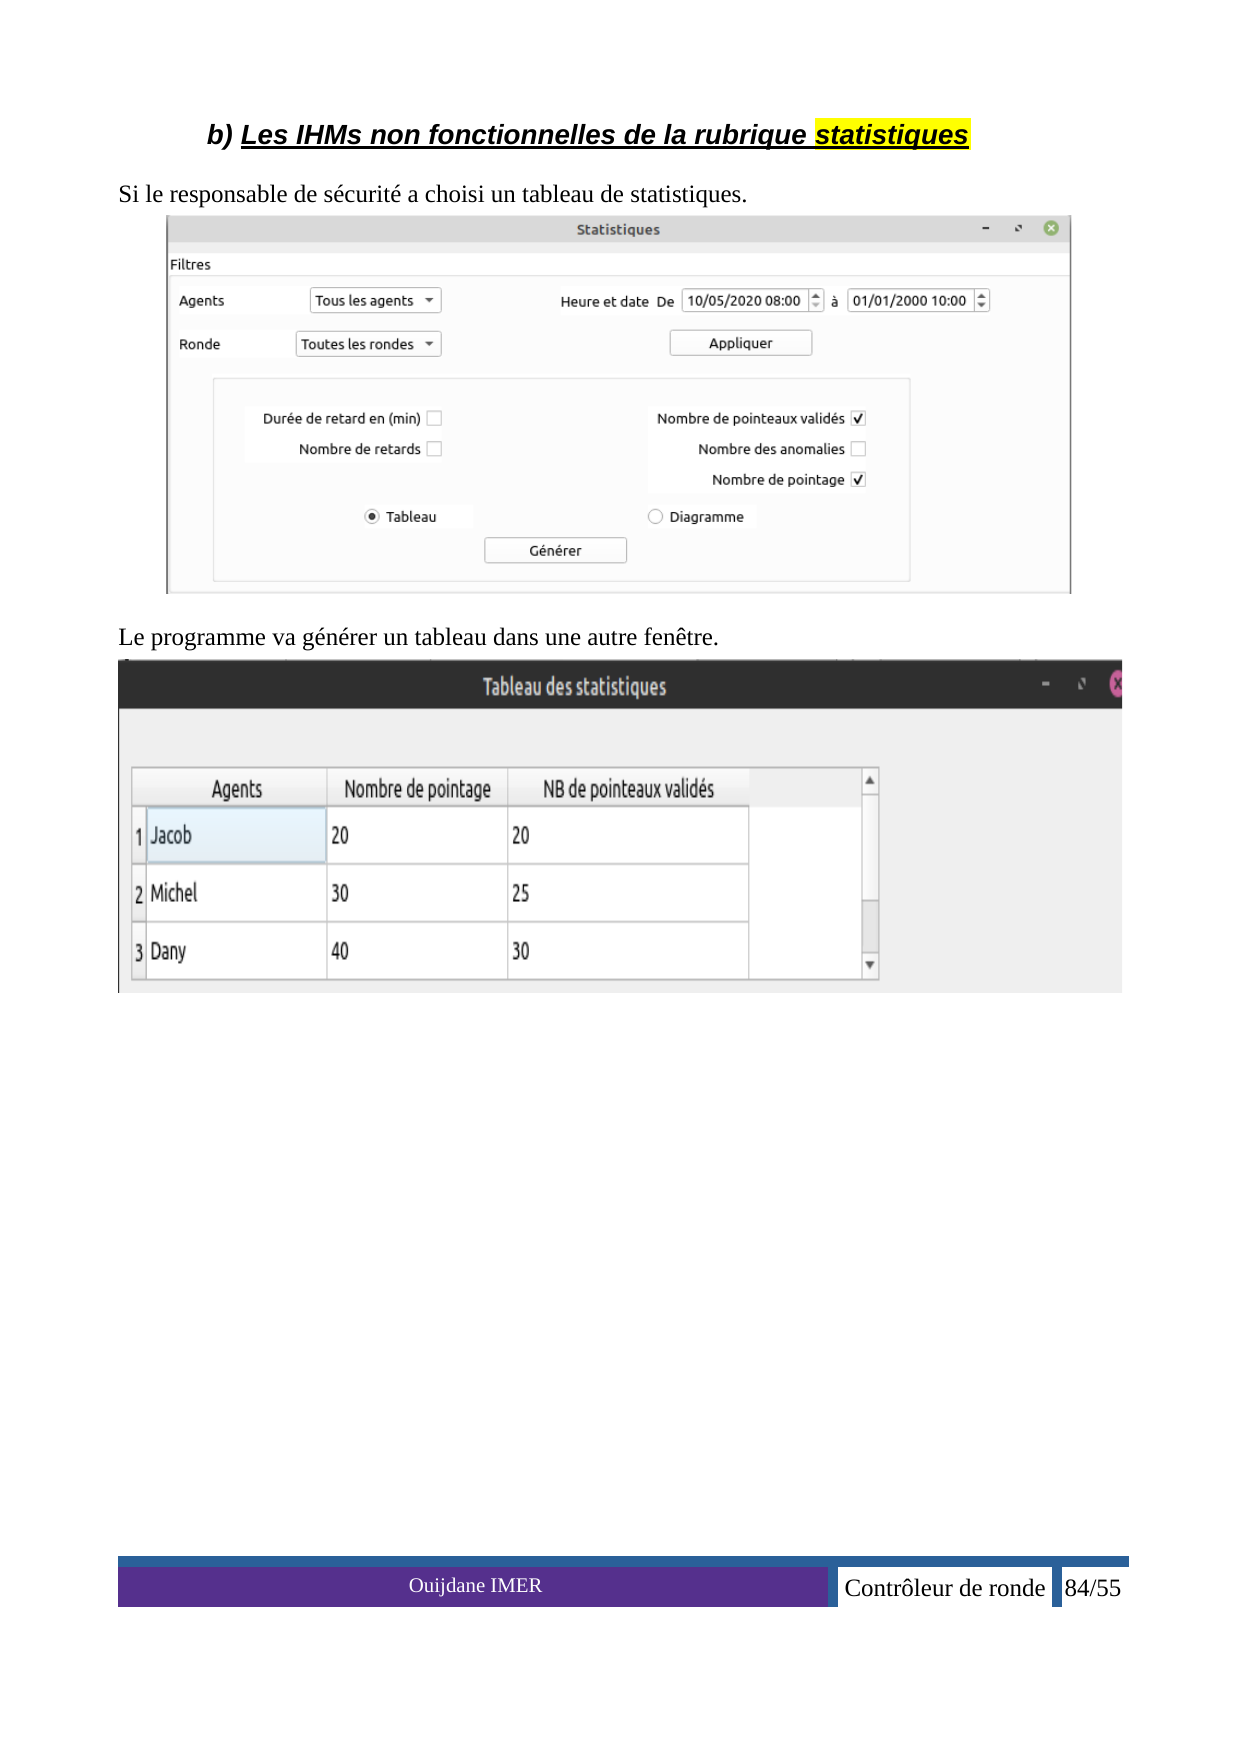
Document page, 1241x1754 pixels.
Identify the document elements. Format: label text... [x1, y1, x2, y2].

text Si le responsable de sécurité a choisi un tableau de statistiques. [118, 179, 1122, 208]
picture [118, 659, 1123, 993]
text Le programme va générer un tableau dans une autre fenêtre. [118, 622, 1122, 651]
picture [166, 215, 1072, 594]
subtitle Les IHMs non fonctionnelles de la rubrique statistiques [118, 118, 1122, 150]
